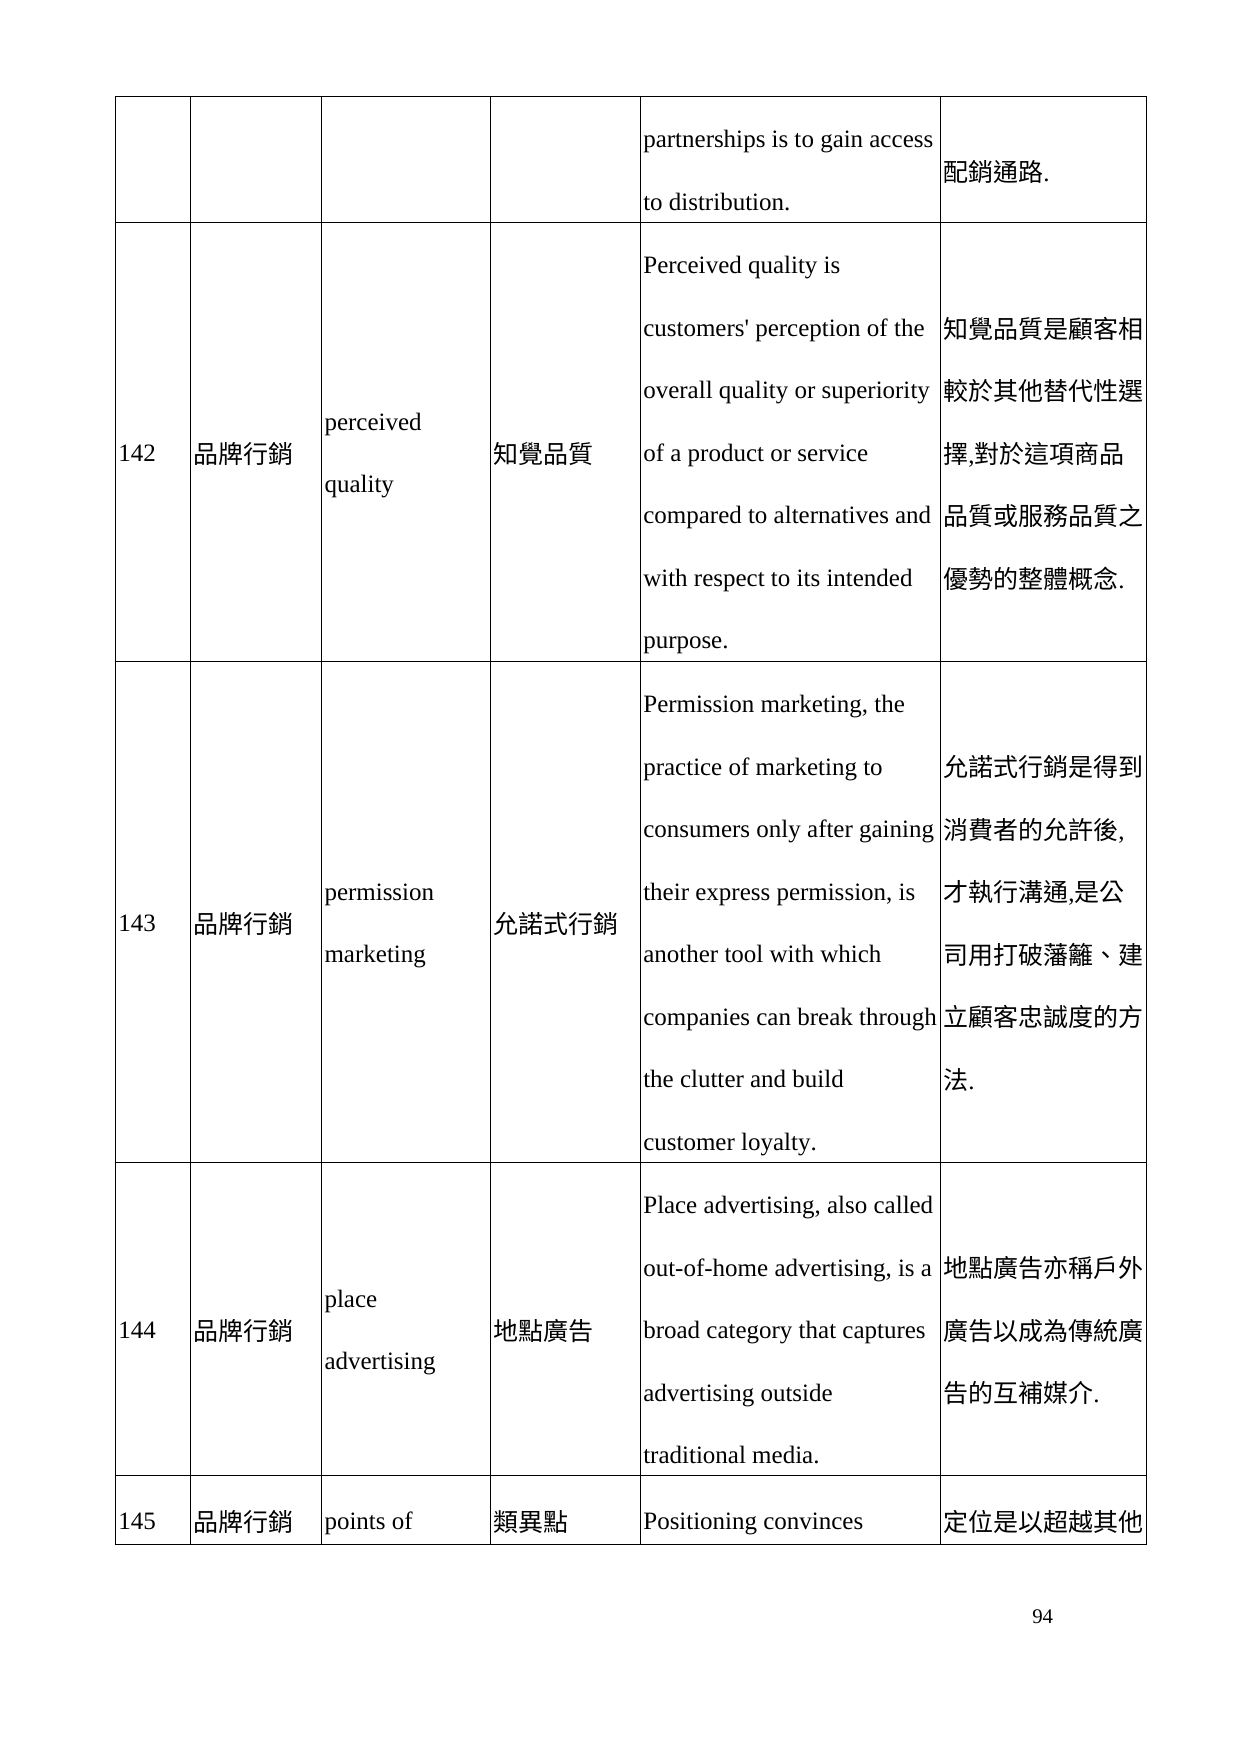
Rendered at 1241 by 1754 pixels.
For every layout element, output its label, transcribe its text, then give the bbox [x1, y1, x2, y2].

table_cell 品牌行銷 [191, 662, 321, 1162]
table_cell 144 [116, 1163, 190, 1475]
table_cell Positioning convinces [641, 1476, 940, 1544]
table_cell 品牌行銷 [191, 223, 321, 661]
table_cell [191, 97, 321, 222]
table_cell 142 [116, 223, 190, 661]
table_cell [116, 97, 190, 222]
table_cell perceived quality [322, 223, 490, 661]
table_cell points of [322, 1476, 490, 1544]
table_cell 143 [116, 662, 190, 1162]
table_cell [491, 97, 640, 222]
table_cell 配銷通路. [941, 97, 1146, 222]
table_cell 定位是以超越其他 [941, 1476, 1146, 1544]
table_cell Perceived quality is customers' perception of the overall quality or superiority of a product or service compared to alternatives and with respect to its intended purpose. [641, 223, 940, 661]
table_cell 地點廣告亦稱戶外廣告以成為傳統廣告的互補媒介. [941, 1163, 1146, 1475]
table_cell 允諾式行銷 [491, 662, 640, 1162]
table_cell place advertising [322, 1163, 490, 1475]
table_cell [322, 97, 490, 222]
table_cell Place advertising, also called out-of-home advertising, is a broad category that captures advertising outside traditional media. [641, 1163, 940, 1475]
table_cell 允諾式行銷是得到消費者的允許後,才執行溝通,是公司用打破藩籬、建立顧客忠誠度的方法. [941, 662, 1146, 1162]
table_cell 品牌行銷 [191, 1476, 321, 1544]
table_cell 知覺品質 [491, 223, 640, 661]
table_cell 地點廣告 [491, 1163, 640, 1475]
table_cell 類異點 [491, 1476, 640, 1544]
table_cell 品牌行銷 [191, 1163, 321, 1475]
table_cell permission marketing [322, 662, 490, 1162]
table_cell 145 [116, 1476, 190, 1544]
table_cell 知覺品質是顧客相較於其他替代性選擇,對於這項商品品質或服務品質之優勢的整體概念. [941, 223, 1146, 661]
table_cell partnerships is to gain access to distribution. [641, 97, 940, 222]
table_cell Permission marketing, the practice of marketing to consumers only after gaining their express permission, is another tool with which companies can break through the clutter and build customer loyalty. [641, 662, 940, 1162]
